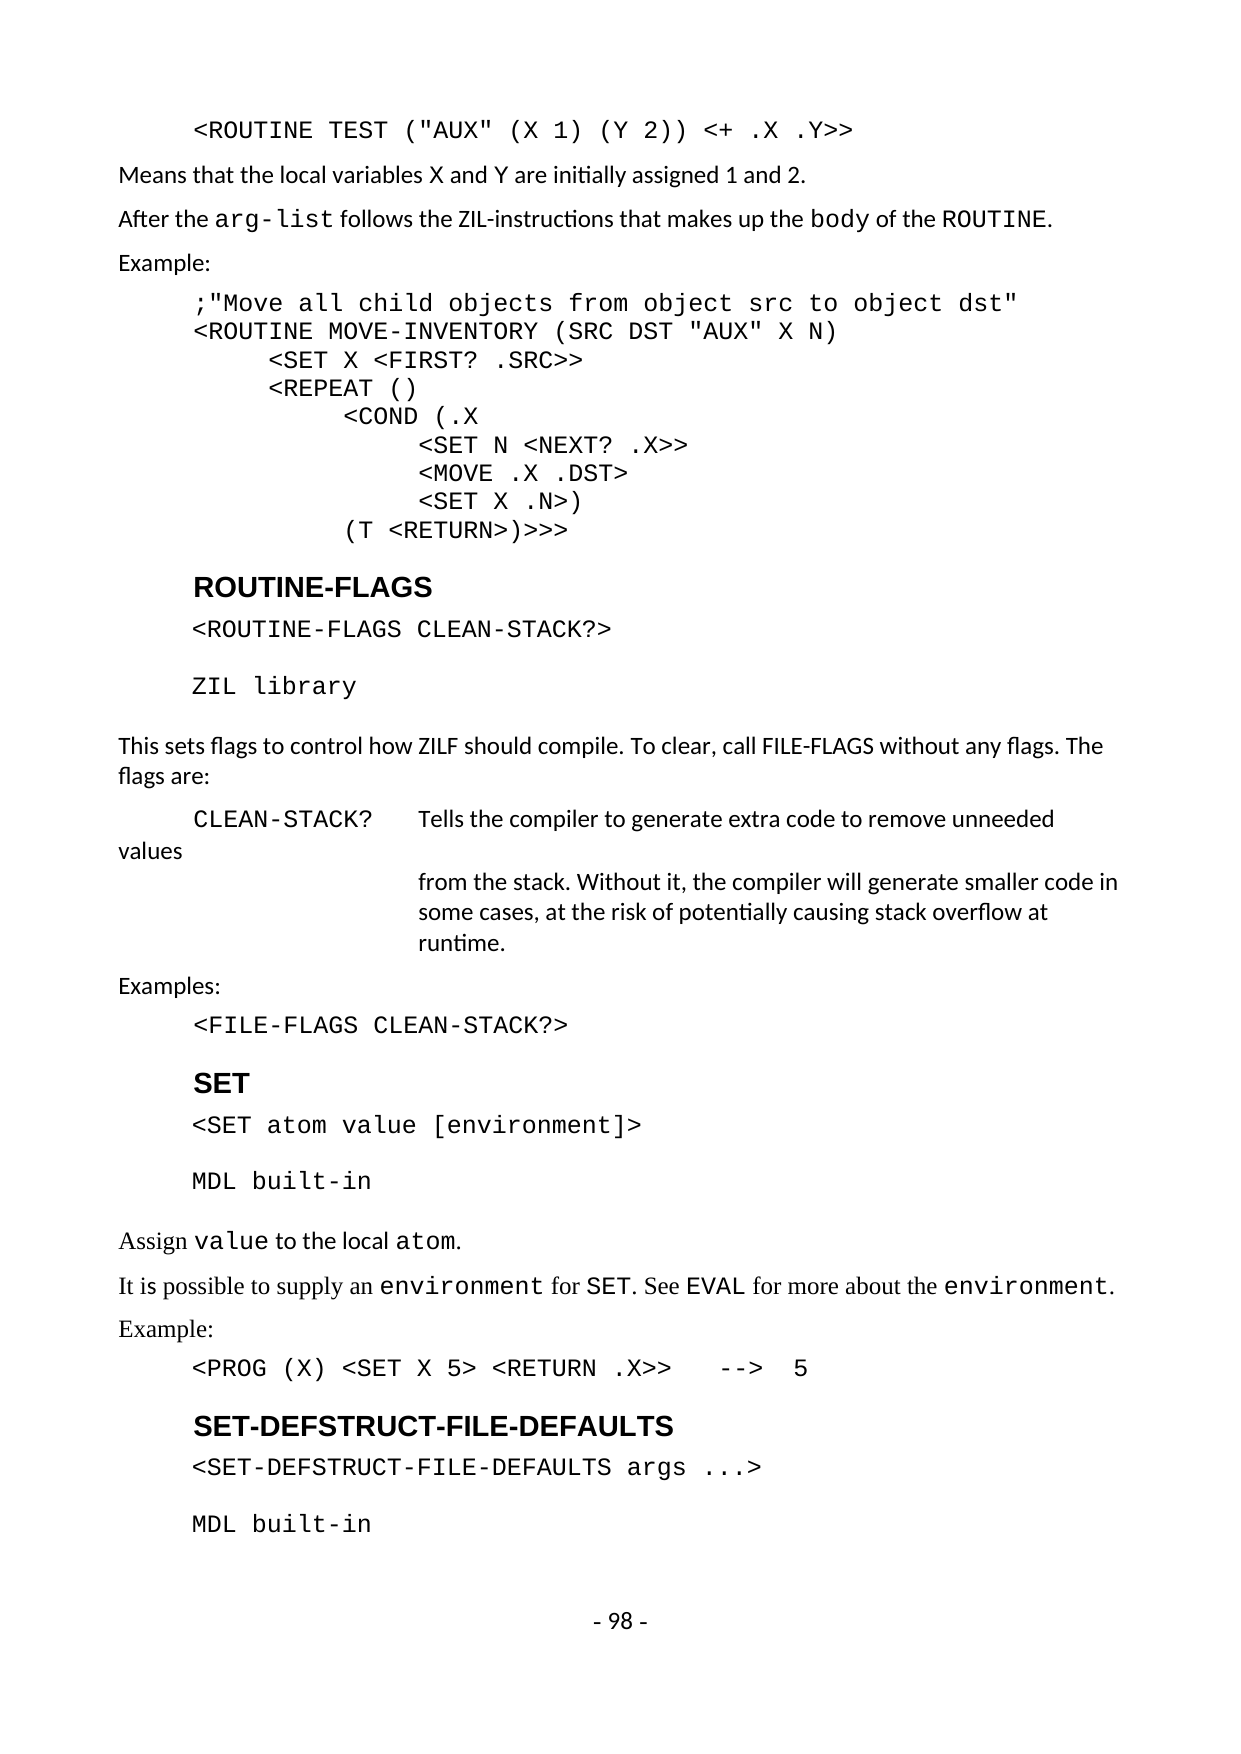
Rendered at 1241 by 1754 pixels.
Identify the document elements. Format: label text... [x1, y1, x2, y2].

text <SET atom value [environment]> [192, 1112, 1122, 1141]
text Example: [118, 1314, 1122, 1343]
text This sets flags to control how ZILF should compile. To clear, call FILE-FLAGS without any flags. The flags are: [118, 730, 1122, 791]
text Means that the local variables X and Y are initially assigned 1 and 2. [118, 159, 1122, 191]
text After the arg-list follows the ZIL-instructions that makes up the body of the ROUTINE. [118, 203, 1122, 235]
text Example: [118, 247, 1122, 278]
text Examples: [118, 970, 1122, 1000]
text <ROUTINE TEST ("AUX" (X 1) (Y 2)) <+ .X .Y>> [118, 118, 1122, 146]
text ZIL library [192, 673, 1122, 702]
text ;"Move all child objects from object src to object dst" <ROUTINE MOVE-INVENTORY (SRC DST "AUX" X N) <SET X <FIRST? .SRC>> <REPEAT () <COND (.X <SET N <NEXT? .X>> <MOVE .X .DST> <SET X .N>) (T <RETURN>)>>> [118, 291, 1122, 546]
subtitle SET-DEFSTRUCT-FILE-DEFAULTS [118, 1409, 1122, 1442]
subtitle SET [118, 1066, 1122, 1100]
subtitle ROUTINE-FLAGS [118, 571, 1122, 604]
text MDL built-in [192, 1169, 1122, 1197]
text It is possible to supply an environment for SET. See EVAL for more about the environment. [118, 1270, 1122, 1302]
text CLEAN-STACK? Tells the compiler to generate extra code to remove unneeded values from the stack. Without it, the compiler will generate smaller code in some cases, at the risk of potentially causing stack overflow at runtime. [118, 803, 1122, 957]
text <SET-DEFSTRUCT-FILE-DEFAULTS args ...> [192, 1455, 1122, 1483]
text MDL built-in [192, 1511, 1122, 1540]
text <FILE-FLAGS CLEAN-STACK?> [118, 1013, 1122, 1041]
text <ROUTINE-FLAGS CLEAN-STACK?> [192, 617, 1122, 645]
text Assign value to the local atom. [118, 1226, 1122, 1257]
text <PROG (X) <SET X 5> <RETURN .X>> --> 5 [192, 1355, 1122, 1384]
